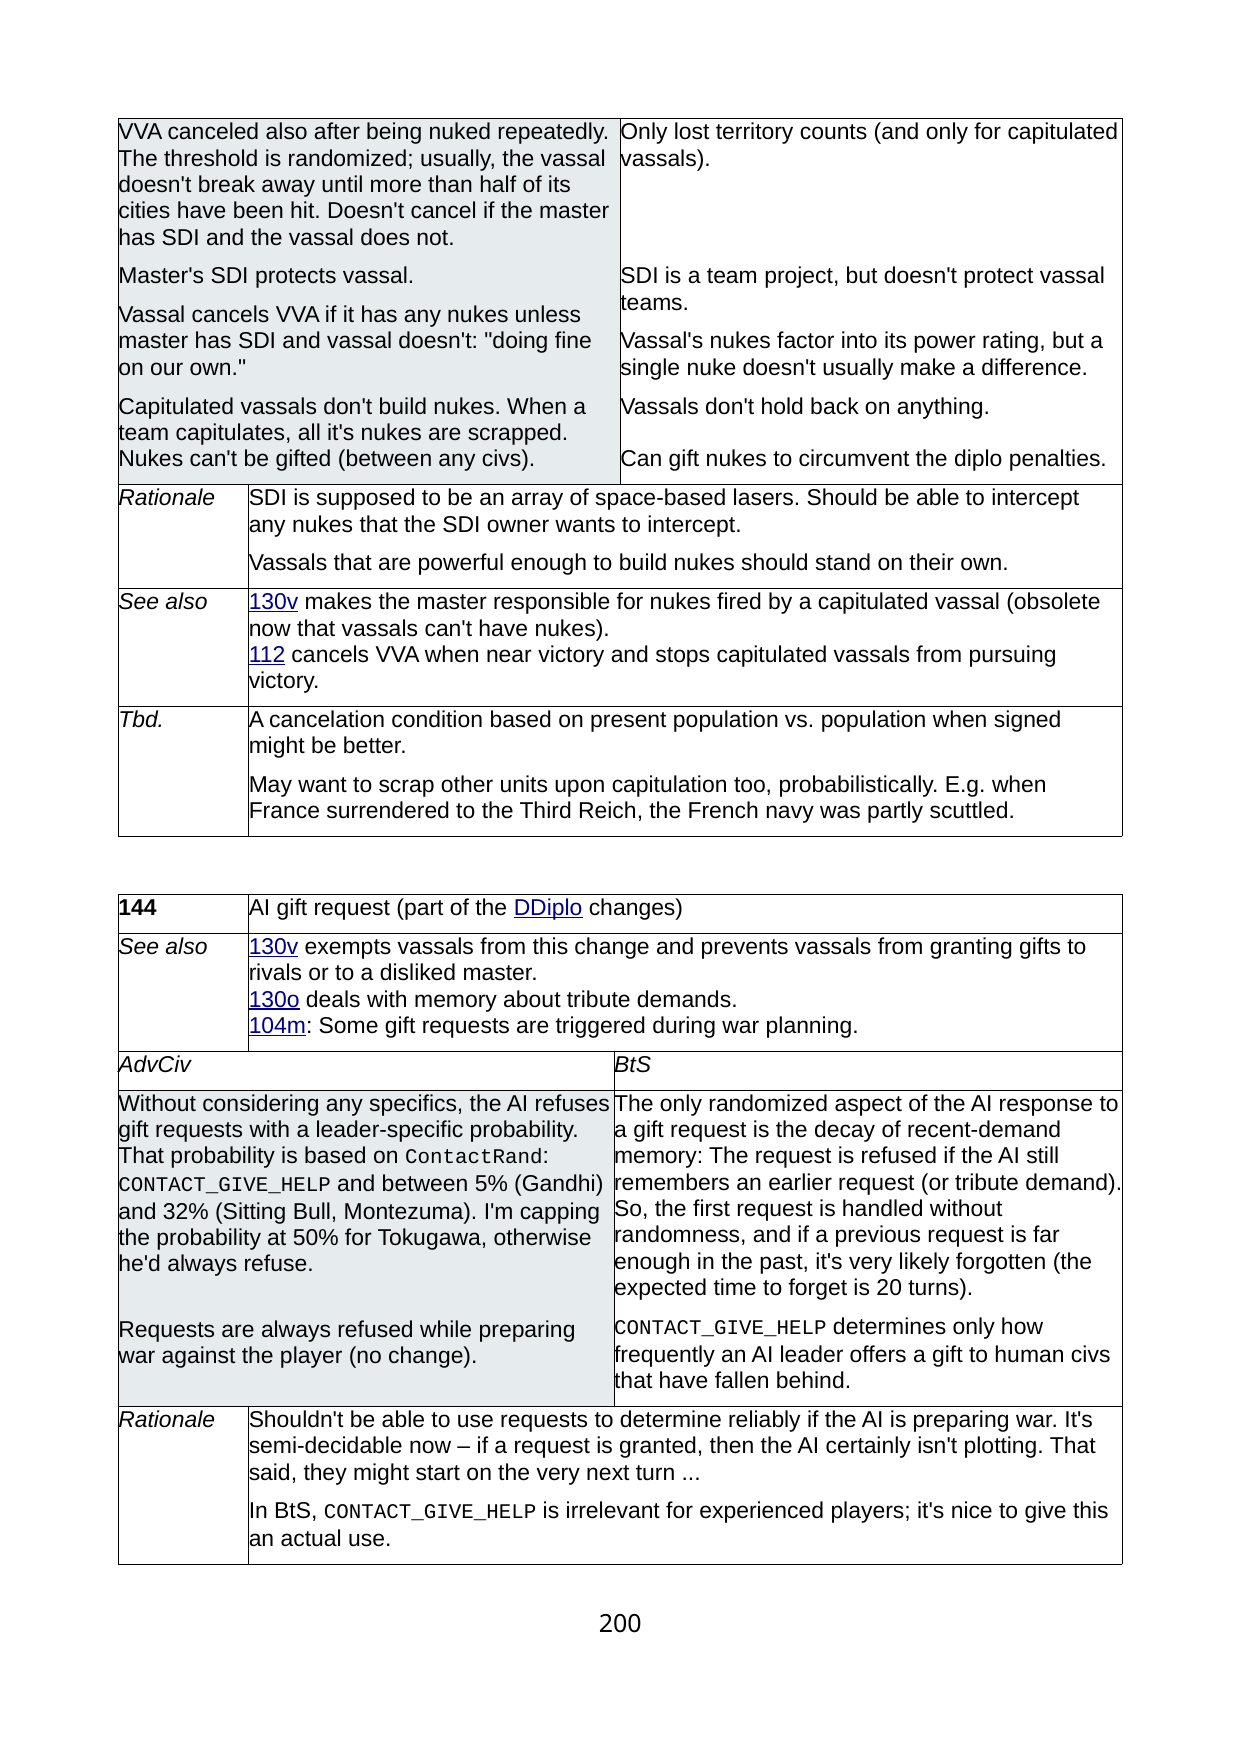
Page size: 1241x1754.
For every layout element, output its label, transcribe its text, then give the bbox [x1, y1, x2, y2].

table_cell Rationale [119, 1407, 248, 1564]
table_cell See also [119, 934, 248, 1051]
table_cell 130v exempts vassals from this change and prevents vassals from granting gifts to rivals or to a disliked master. 130o deals with memory about tribute demands. 104m: Some gift requests are triggered during war planning. [249, 934, 1122, 1051]
table_cell A cancelation condition based on present population vs. population when signed might be better. May want to scrap other units upon capitulation too, probabilistically. E.g. when France surrendered to the Third Reich, the French navy was partly scuttled. [249, 707, 1122, 836]
table_cell See also [119, 589, 248, 706]
table_cell Tbd. [119, 707, 248, 836]
table_header 144 [119, 895, 248, 933]
table_cell 130v makes the master responsible for nukes fired by a capitulated vassal (obsolete now that vassals can't have nukes). 112 cancels VVA when near victory and stops capitulated vassals from pursuing victory. [249, 589, 1122, 706]
table_cell Rationale [119, 485, 248, 588]
table_header AI gift request (part of the DDiplo changes) [249, 895, 1122, 933]
table_cell BtS [615, 1052, 1122, 1089]
table_cell SDI is supposed to be an array of space-based lasers. Should be able to intercept any nukes that the SDI owner wants to intercept. Vassals that are powerful enough to build nukes should stand on their own. [249, 485, 1122, 588]
table_cell The only randomized aspect of the AI response to a gift request is the decay of recent-demand memory: The request is refused if the AI still remembers an earlier request (or tribute demand). So, the first request is handled without randomness, and if a previous request is far enough in the past, it's very likely forgotten (the expected time to forget is 20 turns). CONTACT_GIVE_HELP determines only how frequently an AI leader offers a gift to human civs that have fallen behind. [615, 1091, 1122, 1406]
table_cell Without considering any specifics, the AI refuses gift requests with a leader-specific probability. That probability is based on ContactRand: CONTACT_GIVE_HELP and between 5% (Gandhi) and 32% (Sitting Bull, Montezuma). I'm capping the probability at 50% for Tokugawa, otherwise he'd always refuse. Requests are always refused while preparing war against the player (no change). [119, 1091, 614, 1406]
table_cell VVA canceled also after being nuked repeatedly. The threshold is randomized; usually, the vassal doesn't break away until more than half of its cities have been hit. Doesn't cancel if the master has SDI and the vassal does not. Master's SDI protects vassal. Vassal cancels VVA if it has any nukes unless master has SDI and vassal doesn't: "doing fine on our own." Capitulated vassals don't build nukes. When a team capitulates, all it's nukes are scrapped. Nukes can't be gifted (between any civs). [119, 119, 620, 484]
table_cell Shouldn't be able to use requests to determine reliably if the AI is preparing war. It's semi-decidable now – if a request is granted, then the AI certainly isn't plotting. That said, they might start on the very next turn ... In BtS, CONTACT_GIVE_HELP is irrelevant for experienced players; it's nice to give this an actual use. [249, 1407, 1122, 1564]
table_cell Only lost territory counts (and only for capitulated vassals). SDI is a team project, but doesn't protect vassal teams. Vassal's nukes factor into its power rating, but a single nuke doesn't usually make a difference. Vassals don't hold back on anything. Can gift nukes to circumvent the diplo penalties. [621, 119, 1122, 484]
table_cell AdvCiv [119, 1052, 614, 1089]
